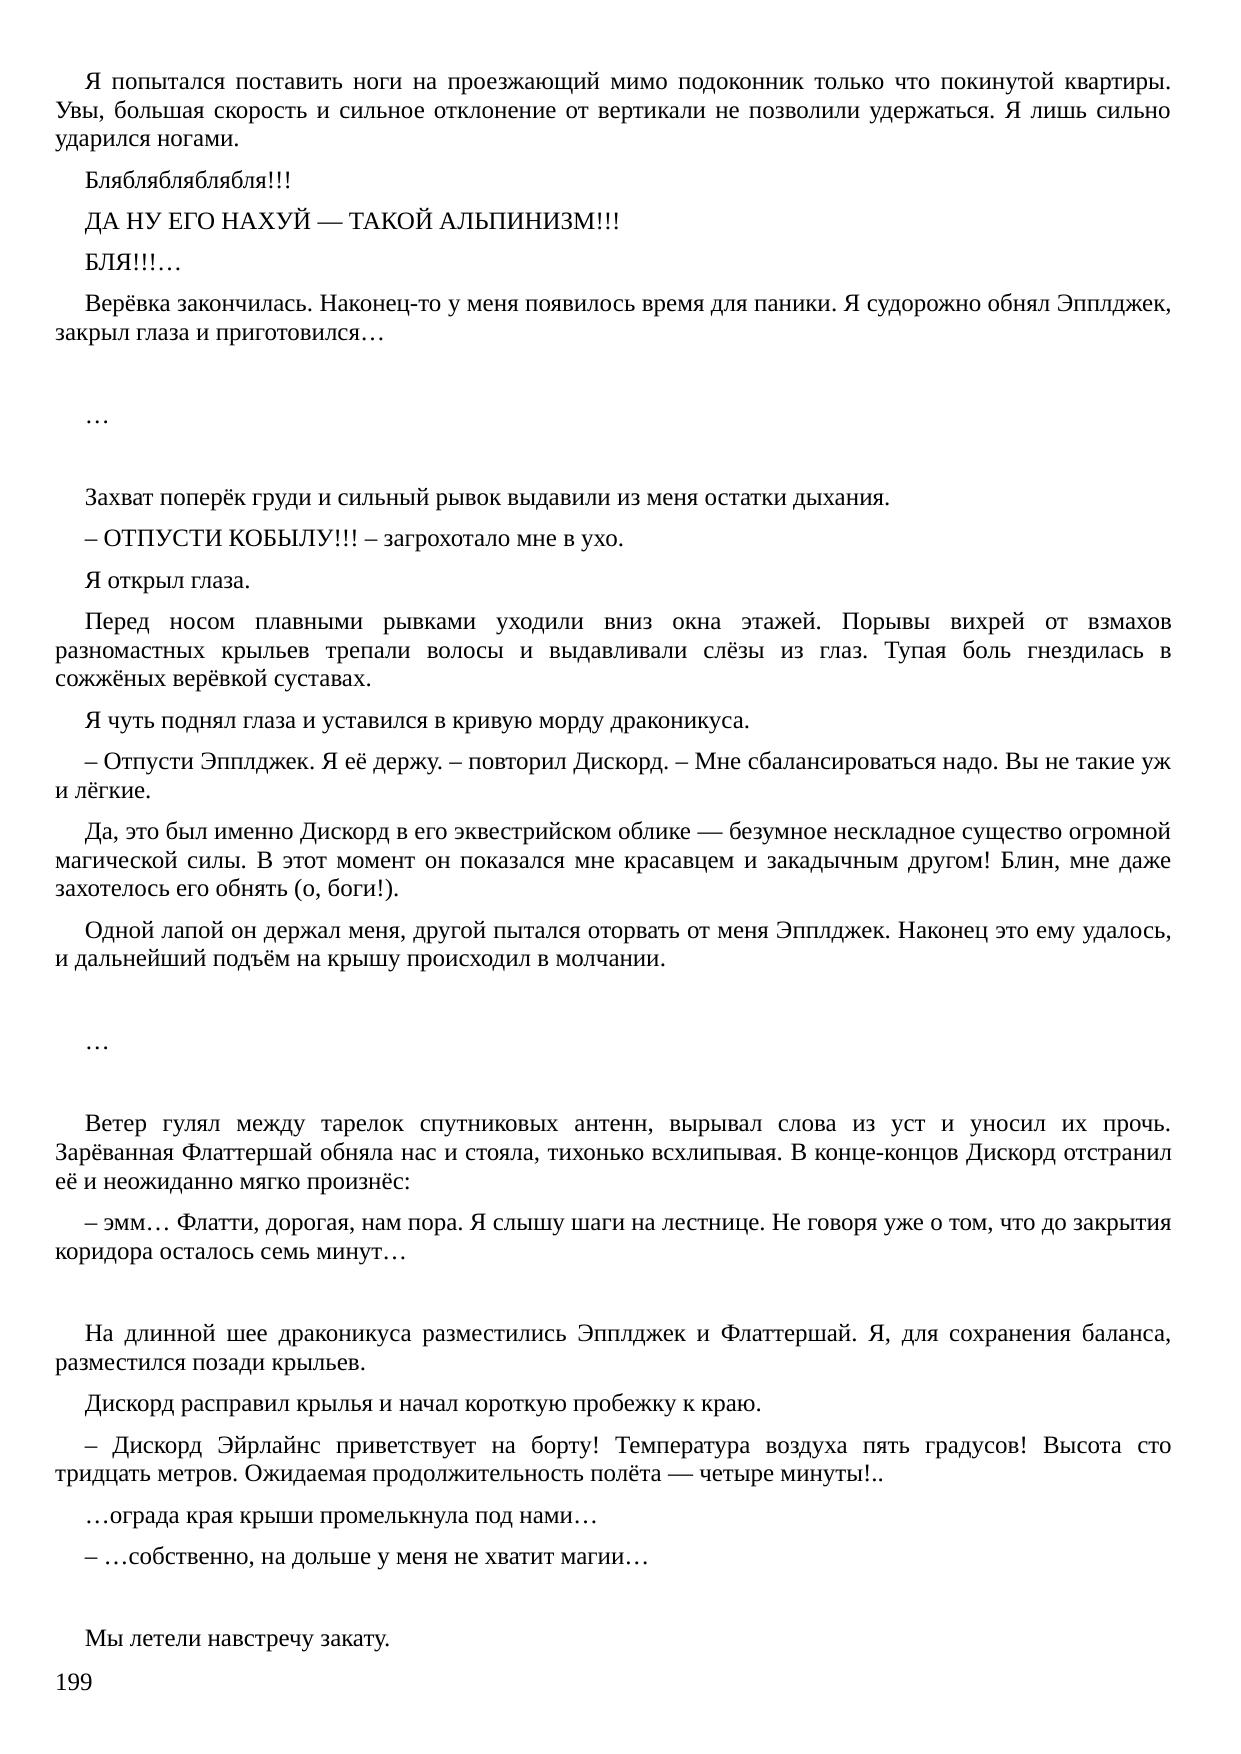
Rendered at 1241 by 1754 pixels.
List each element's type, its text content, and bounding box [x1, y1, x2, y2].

text – ОТПУСТИ КОБЫЛУ!!! – загрохотало мне в ухо. [55, 523, 1173, 552]
text – эмм… Флатти, дорогая, нам пора. Я слышу шаги на лестнице. Не говоря уже о том, что до закрытия коридора осталось семь минут… [55, 1207, 1173, 1265]
text Перед носом плавными рывками уходили вниз окна этажей. Порывы вихрей от взмахов разномастных крыльев трепали волосы и выдавливали слёзы из глаз. Тупая боль гнездилась в сожжёных верёвкой суставах. [55, 606, 1173, 692]
text … [55, 1026, 1173, 1055]
text Захват поперёк груди и сильный рывок выдавили из меня остатки дыхания. [55, 482, 1173, 511]
text Ветер гулял между тарелок спутниковых антенн, вырывал слова из уст и уносил их прочь. Зарёванная Флаттершай обняла нас и стояла, тихонько всхлипывая. В конце-концов Дискорд отстранил её и неожиданно мягко произнёс: [55, 1108, 1173, 1195]
text Я попытался поставить ноги на проезжающий мимо подоконник только что покинутой квартиры. Увы, большая скорость и сильное отклонение от вертикали не позволили удержаться. Я лишь сильно ударился ногами. [55, 66, 1173, 152]
text Дискорд расправил крылья и начал короткую пробежку к краю. [55, 1388, 1173, 1417]
text – …собственно, на дольше у меня не хватит магии… [55, 1541, 1173, 1570]
text Верёвка закончилась. Наконец-то у меня появилось время для паники. Я судорожно обнял Эпплджек, закрыл глаза и приготовился… [55, 288, 1173, 346]
text На длинной шее драконикуса разместились Эпплджек и Флаттершай. Я, для сохранения баланса, разместился позади крыльев. [55, 1318, 1173, 1376]
text Да, это был именно Дискорд в его эквестрийском облике — безумное нескладное существо огромной магической силы. В этот момент он показался мне красавцем и закадычным другом! Блин, мне даже захотелось его обнять (о, боги!). [55, 816, 1173, 902]
text Одной лапой он держал меня, другой пытался оторвать от меня Эпплджек. Наконец это ему удалось, и дальнейший подъём на крышу происходил в молчании. [55, 915, 1173, 972]
text …ограда края крыши промелькнула под нами… [55, 1500, 1173, 1528]
text БЛЯ!!!… [55, 247, 1173, 276]
text Бляблябляблябля!!! [55, 165, 1173, 193]
text – Дискорд Эйрлайнс приветствует на борту! Температура воздуха пять градусов! Высота сто тридцать метров. Ожидаемая продолжительность полёта — четыре минуты!.. [55, 1430, 1173, 1487]
text Я чуть поднял глаза и уставился в кривую морду драконикуса. [55, 705, 1173, 733]
text … [55, 400, 1173, 428]
text ДА НУ ЕГО НАХУЙ — ТАКОЙ АЛЬПИНИЗМ!!! [55, 206, 1173, 235]
text – Отпусти Эпплджек. Я её держу. – повторил Дискорд. – Мне сбалансироваться надо. Вы не такие уж и лёгкие. [55, 746, 1173, 803]
text Мы летели навстречу закату. [55, 1623, 1173, 1652]
text Я открыл глаза. [55, 565, 1173, 593]
